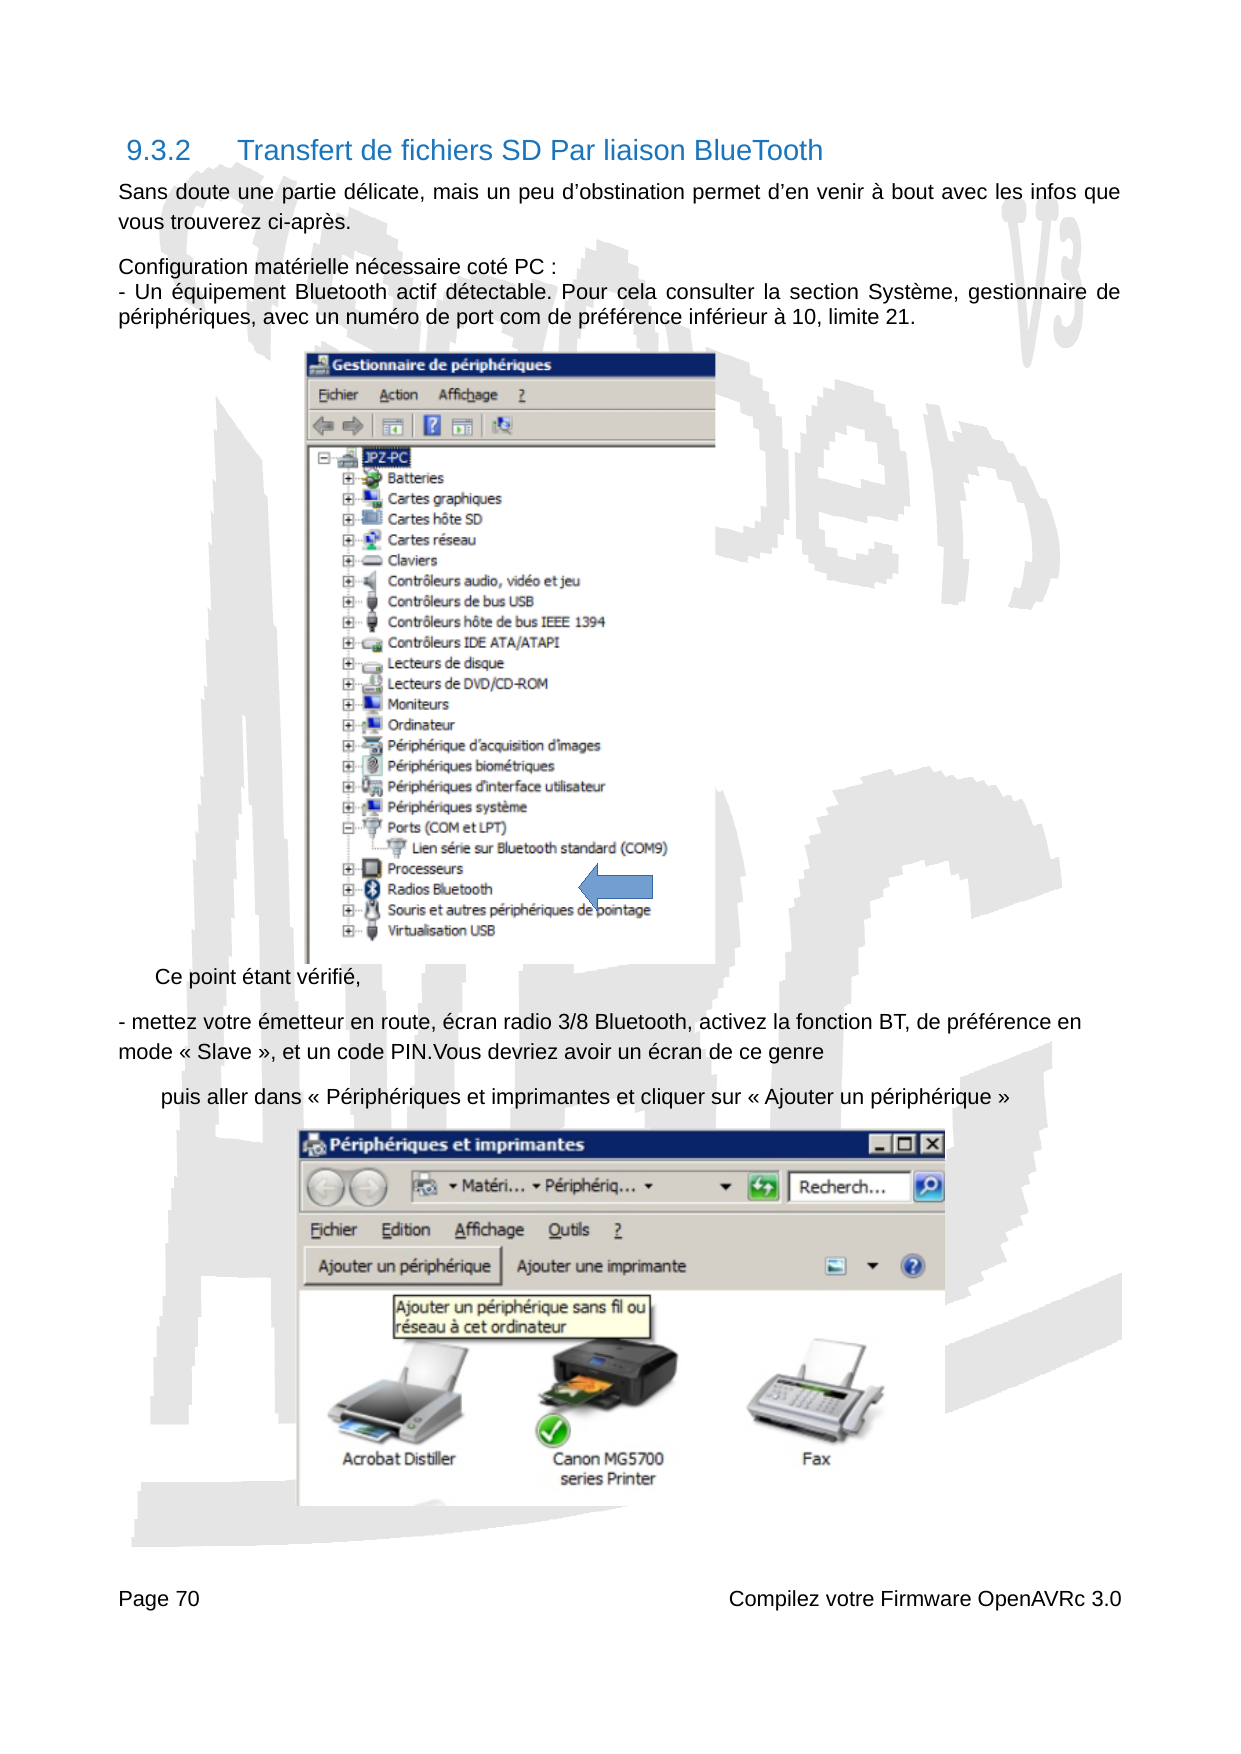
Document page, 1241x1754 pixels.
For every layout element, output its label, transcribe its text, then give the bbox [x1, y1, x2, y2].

picture [295, 1128, 945, 1506]
text - mettez votre émetteur en route, écran radio 3/8 Bluetooth, activez la fonction BT, de préférence en mode « Slave », et un code PIN.Vous devriez avoir un écran de ce genre [118, 1009, 1122, 1064]
subtitle Transfert de fichiers SD Par liaison BlueTooth [118, 133, 1122, 166]
text Configuration matérielle nécessaire coté PC : [118, 254, 1122, 279]
text Sans doute une partie délicate, mais un peu d’obstination permet d’en venir à bout avec les infos que vous trouverez ci-après. [118, 179, 1122, 234]
text - Un équipement Bluetooth actif détectable. Pour cela consulter la section Système, gestionnaire de périphériques, avec un numéro de port com de préférence inférieur à 10, limite 21. [118, 279, 1122, 329]
text Ce point étant vérifié, [118, 964, 1122, 989]
text puis aller dans « Périphériques et imprimantes et cliquer sur « Ajouter un périphérique » [118, 1084, 1122, 1109]
picture [303, 351, 716, 964]
